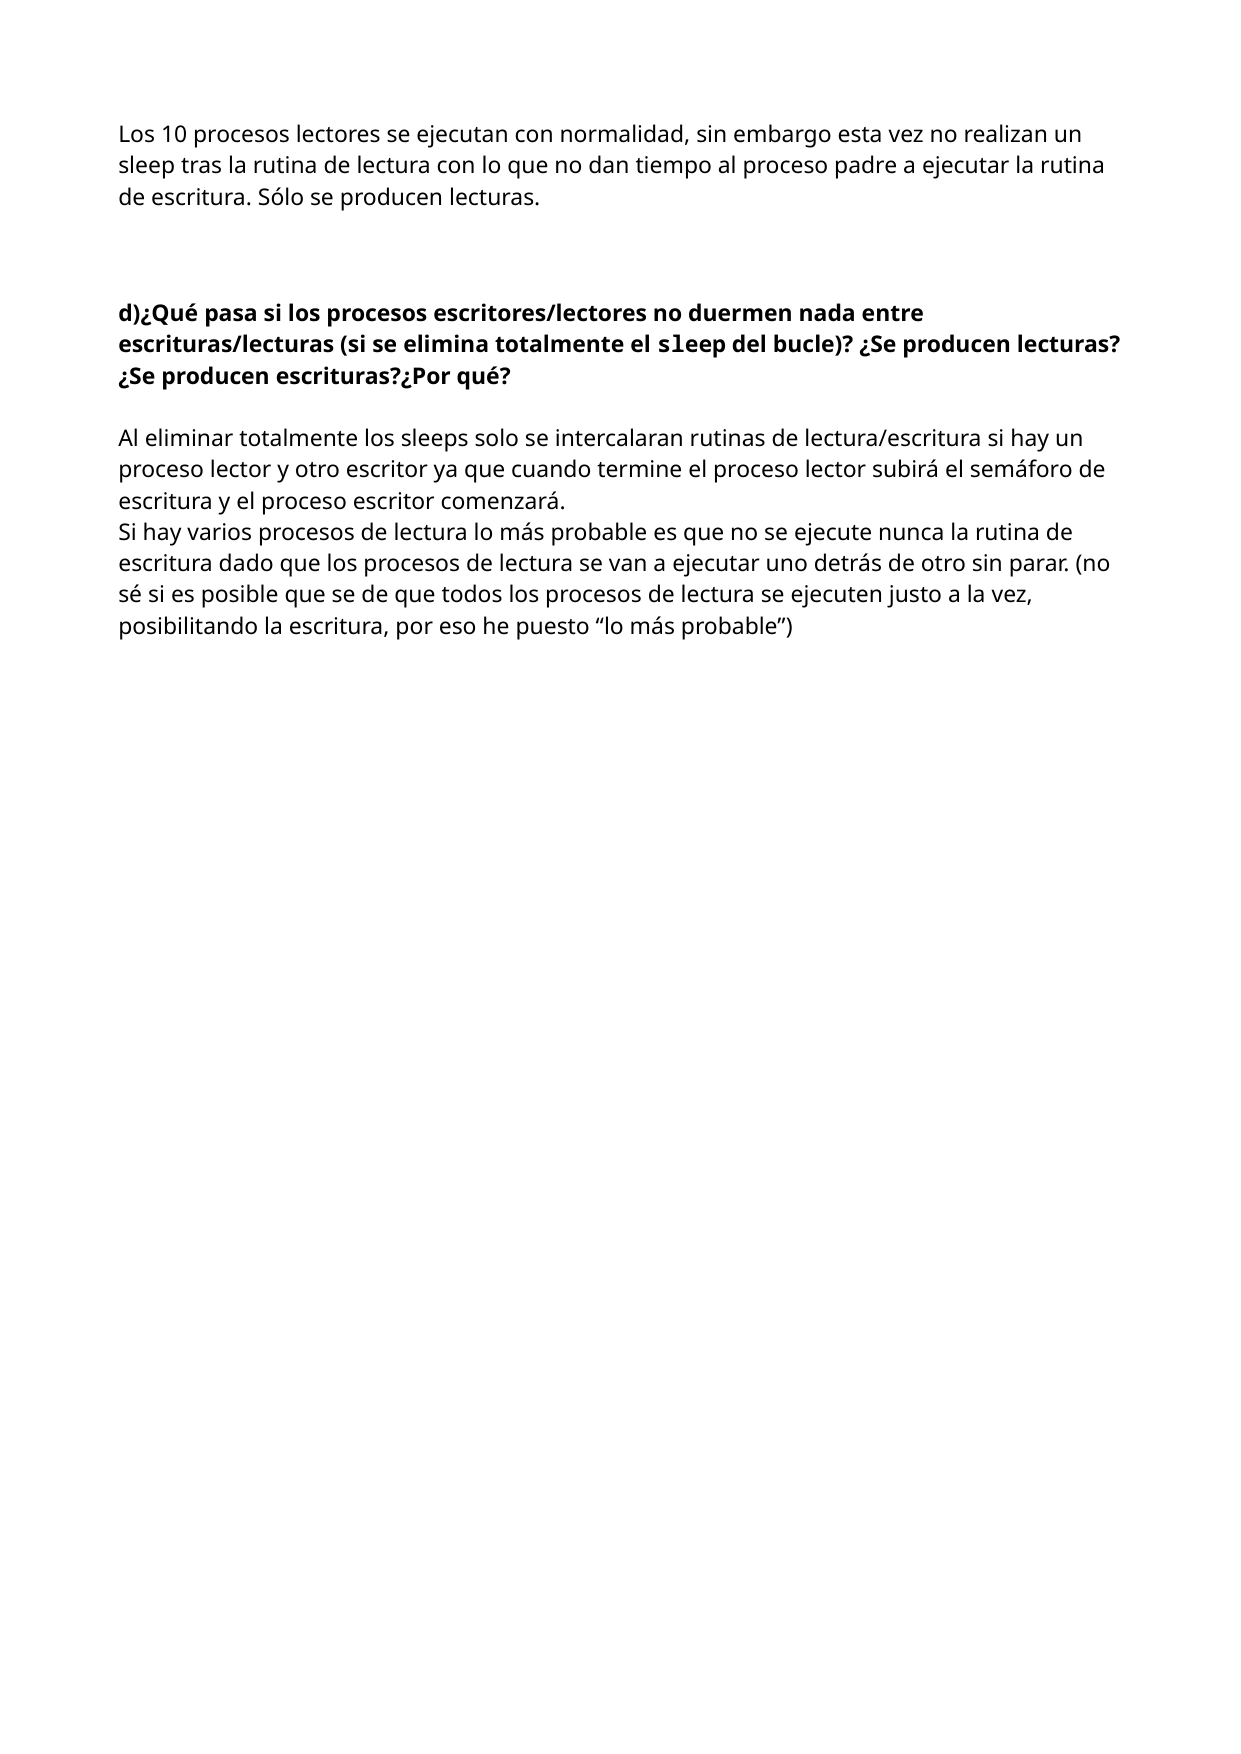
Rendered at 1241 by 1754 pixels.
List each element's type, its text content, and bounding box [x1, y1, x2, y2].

text d)¿Qué pasa si los procesos escritores/lectores no duermen nada entre escrituras/lecturas (si se elimina totalmente el sleep del bucle)? ¿Se producen lecturas? ¿Se producen escrituras?¿Por qué? [118, 297, 1122, 391]
text Al eliminar totalmente los sleeps solo se intercalaran rutinas de lectura/escritura si hay un proceso lector y otro escritor ya que cuando termine el proceso lector subirá el semáforo de escritura y el proceso escritor comenzará. [118, 422, 1122, 516]
text Si hay varios procesos de lectura lo más probable es que no se ejecute nunca la rutina de escritura dado que los procesos de lectura se van a ejecutar uno detrás de otro sin parar. (no sé si es posible que se de que todos los procesos de lectura se ejecuten justo a la vez, posibilitando la escritura, por eso he puesto “lo más probable”) [118, 516, 1122, 641]
text Los 10 procesos lectores se ejecutan con normalidad, sin embargo esta vez no realizan un sleep tras la rutina de lectura con lo que no dan tiempo al proceso padre a ejecutar la rutina de escritura. Sólo se producen lecturas. [118, 118, 1122, 212]
